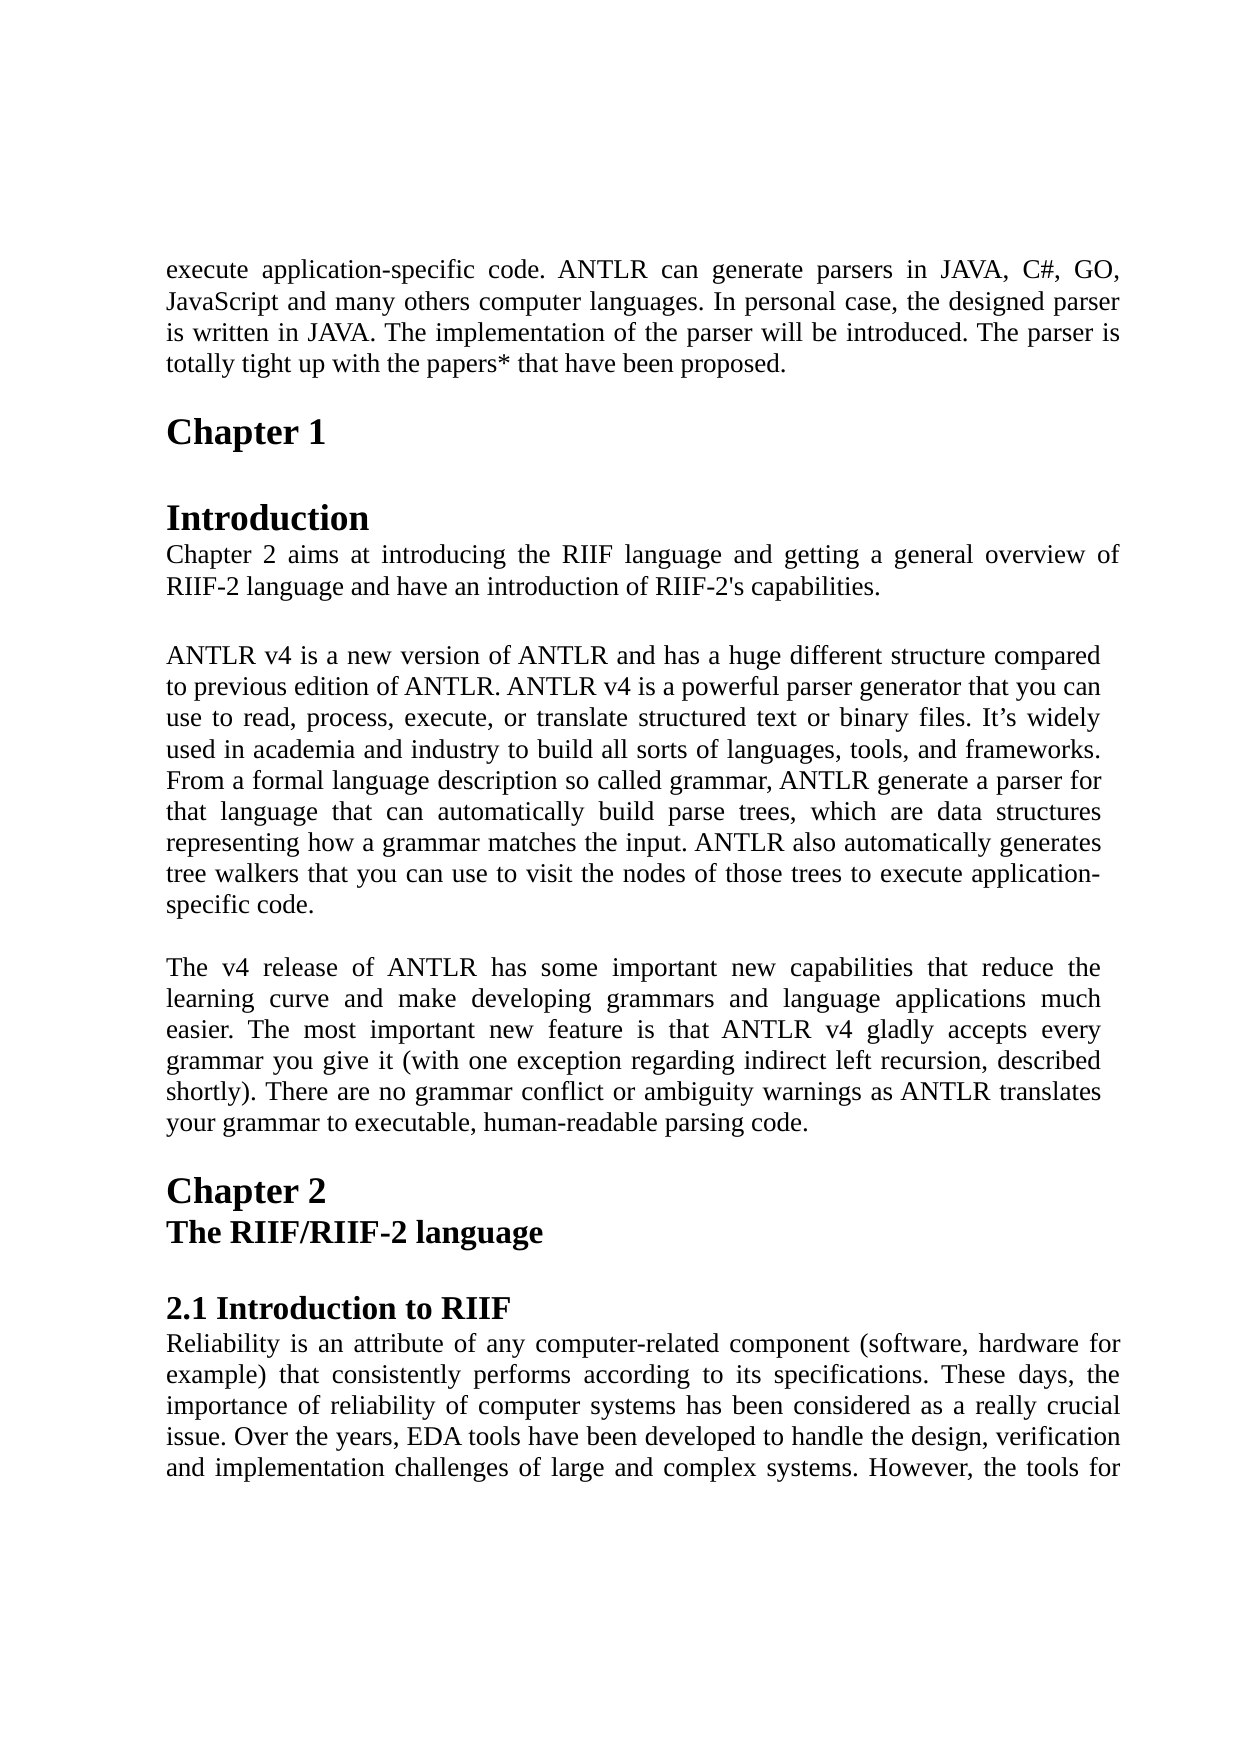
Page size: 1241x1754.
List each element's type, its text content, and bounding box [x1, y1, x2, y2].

text ANTLR v4 is a new version of ANTLR and has a huge different structure compared to previous edition of ANTLR. ANTLR v4 is a powerful parser generator that you can use to read, process, execute, or translate structured text or binary files. It’s widely used in academia and industry to build all sorts of languages, tools, and frameworks. From a formal language description so called grammar, ANTLR generate a parser for that language that can automatically build parse trees, which are data structures representing how a grammar matches the input. ANTLR also automatically generates tree walkers that you can use to visit the nodes of those trees to execute application-specific code. [166, 639, 1103, 919]
text Reliability is an attribute of any computer-related component (software, hardware for example) that consistently performs according to its specifications. These days, the importance of reliability of computer systems has been considered as a really crucial issue. Over the years, EDA tools have been developed to handle the design, verification and implementation challenges of large and complex systems. However, the tools for [166, 1327, 1121, 1483]
text Introduction [166, 496, 1121, 539]
text The v4 release of ANTLR has some important new capabilities that reduce the learning curve and make developing grammars and language applications much easier. The most important new feature is that ANTLR v4 gladly accepts every grammar you give it (with one exception regarding indirect left recursion, described shortly). There are no grammar conflict or ambiguity warnings as ANTLR translates your grammar to executable, human-readable parsing code. [166, 951, 1103, 1138]
text Chapter 1 [166, 409, 1121, 452]
text The RIIF/RIIF-2 language [166, 1212, 1103, 1250]
text 2.1 Introduction to RIIF [166, 1288, 1103, 1327]
text execute application-specific code. ANTLR can generate parsers in JAVA, C#, GO, JavaScript and many others computer languages. In personal case, the designed parser is written in JAVA. The implementation of the parser will be introduced. The parser is totally tight up with the papers* that have been proposed. [166, 253, 1121, 378]
text Chapter 2 aims at introducing the RIIF language and getting a general overview of RIIF-2 language and have an introduction of RIIF-2's capabilities. [166, 539, 1121, 601]
text Chapter 2 [166, 1169, 1103, 1212]
